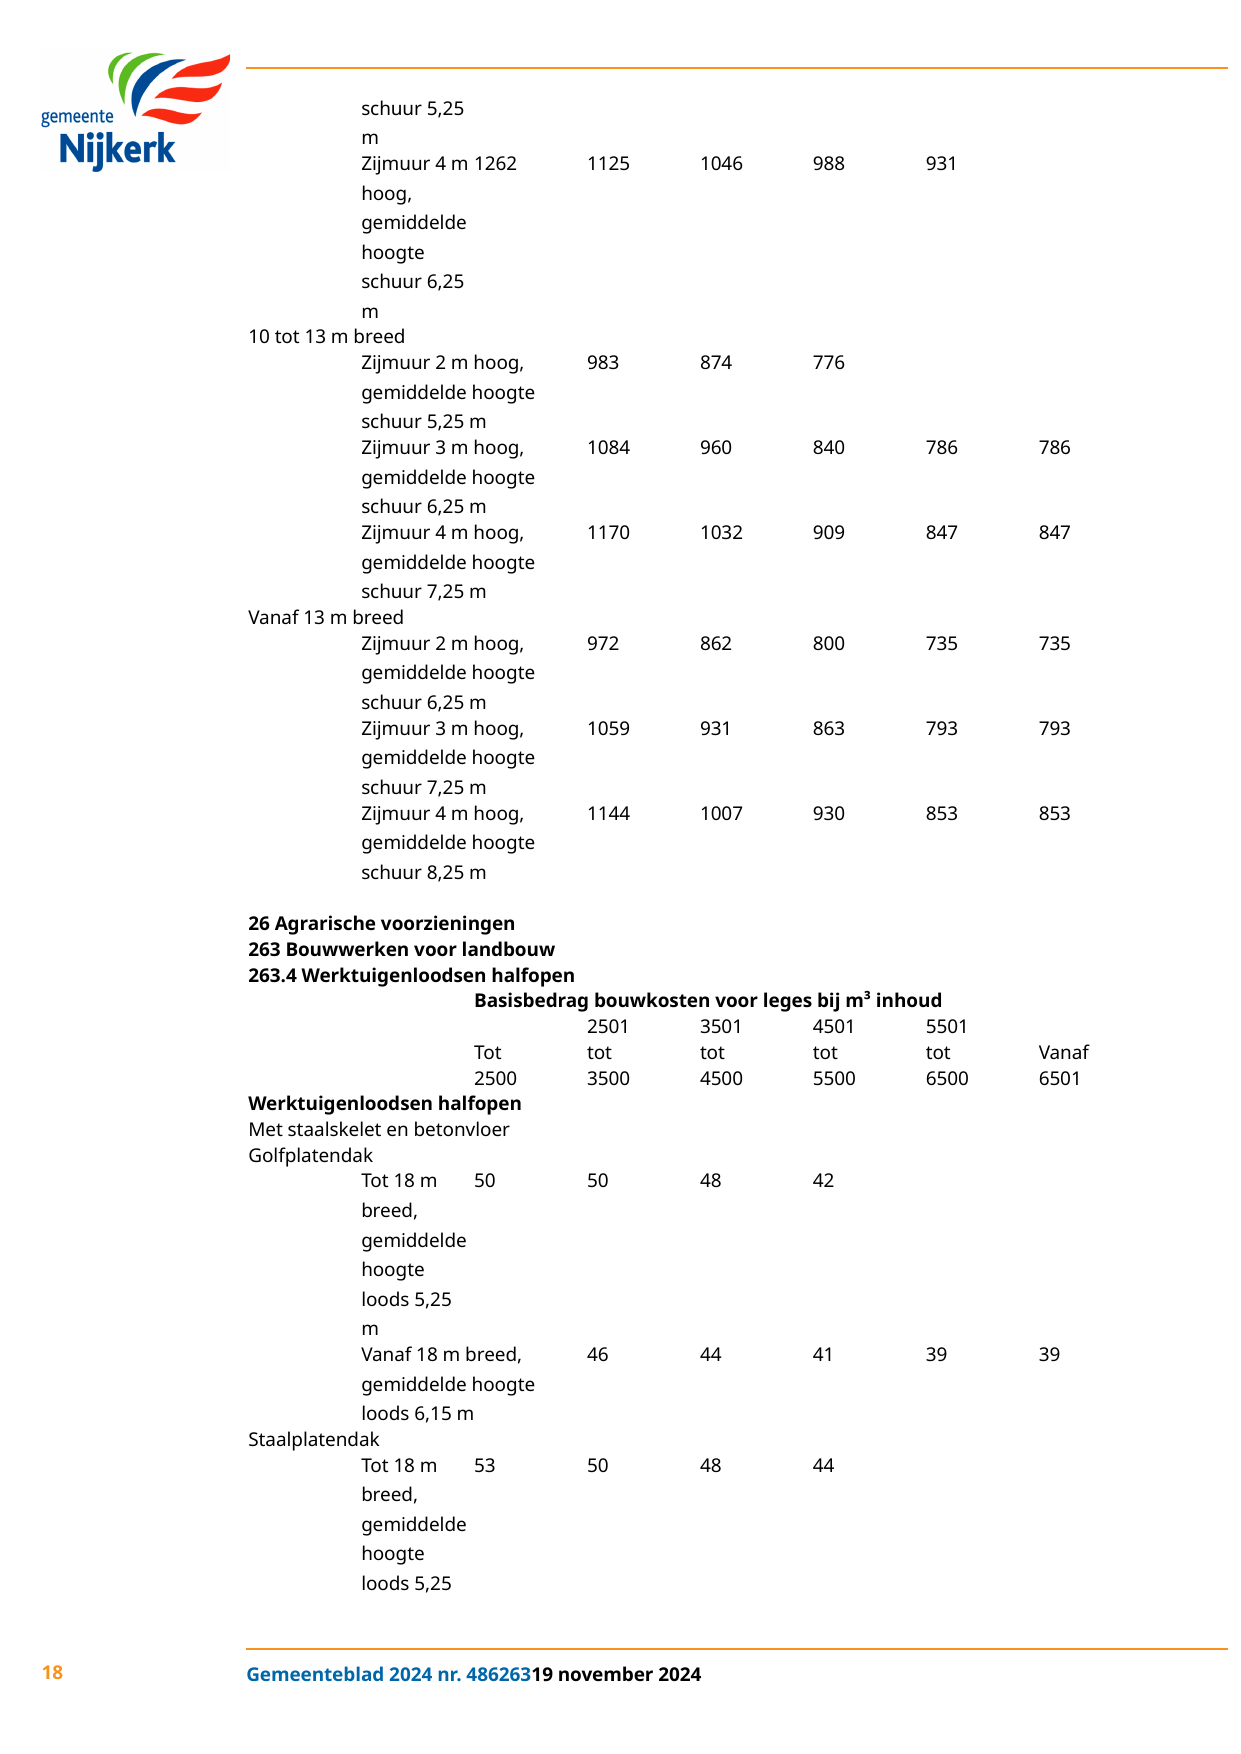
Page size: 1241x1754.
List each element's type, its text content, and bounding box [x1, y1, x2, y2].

table_cell 786 [926, 434, 1038, 519]
table_cell [1039, 1116, 1152, 1142]
table_cell [813, 910, 926, 936]
table_cell 6501 [1039, 1065, 1152, 1090]
table_cell Zijmuur 4 m hoog, gemiddelde hoogte schuur 7,25 m [361, 519, 587, 604]
table_cell [248, 1452, 361, 1596]
table_cell [1039, 1452, 1152, 1596]
table_cell [813, 936, 926, 962]
table_cell 793 [1039, 715, 1152, 800]
table_cell [700, 1142, 813, 1168]
table_cell [1039, 1090, 1152, 1116]
table_cell [587, 604, 700, 630]
table_cell 931 [926, 150, 1038, 324]
table_cell [700, 1090, 813, 1116]
table_cell Golfplatendak [248, 1142, 474, 1168]
table_cell 53 [474, 1452, 587, 1596]
table_cell [813, 604, 926, 630]
table_cell 874 [700, 350, 813, 434]
table_cell 5501 [926, 1013, 1038, 1039]
table_cell [1039, 604, 1152, 630]
table_cell tot [813, 1039, 926, 1065]
table_cell 46 [587, 1341, 700, 1426]
table_cell Zijmuur 4 m hoog, gemiddelde hoogte schuur 8,25 m [361, 800, 587, 884]
table_cell Zijmuur 2 m hoog, gemiddelde hoogte schuur 6,25 m [361, 630, 587, 715]
table_cell 3500 [587, 1065, 700, 1090]
table_cell 972 [587, 630, 700, 715]
table_cell Basisbedrag bouwkosten voor leges bij m³ inhoud [474, 988, 1038, 1013]
table_cell 44 [813, 1452, 926, 1596]
table_cell [248, 715, 361, 800]
table_cell [248, 150, 361, 324]
table_cell 853 [926, 800, 1038, 884]
table_cell [813, 885, 926, 910]
table_cell 50 [587, 1452, 700, 1596]
table_cell Vanaf 18 m breed, gemiddelde hoogte loods 6,15 m [361, 1341, 587, 1426]
table_cell Werktuigenloodsen halfopen [248, 1090, 587, 1116]
table_cell 988 [813, 150, 926, 324]
table_cell tot [587, 1039, 700, 1065]
table_cell [361, 1065, 474, 1090]
table_cell 847 [1039, 519, 1152, 604]
table_cell [1039, 1013, 1152, 1039]
table_cell [587, 1426, 700, 1452]
table_cell [700, 1426, 813, 1452]
table_cell [813, 962, 926, 987]
table_cell [248, 519, 361, 604]
table_cell [926, 885, 1038, 910]
table_cell [248, 885, 361, 910]
table_cell 1262 [474, 150, 587, 324]
table_cell 735 [926, 630, 1038, 715]
table_cell [926, 350, 1038, 434]
table_cell [587, 910, 700, 936]
table_cell [1039, 1168, 1152, 1341]
table_cell [248, 1013, 361, 1039]
table_cell 776 [813, 350, 926, 434]
table_cell [926, 604, 1038, 630]
table_cell Staalplatendak [248, 1426, 474, 1452]
table_cell tot [700, 1039, 813, 1065]
table_cell [926, 1142, 1038, 1168]
table_cell [1039, 1142, 1152, 1168]
table_cell 1007 [700, 800, 813, 884]
table_cell [700, 604, 813, 630]
table_cell [474, 885, 587, 910]
table_cell Tot 18 m breed, gemiddelde hoogte loods 5,25 m [361, 1168, 474, 1341]
table_cell 48 [700, 1452, 813, 1596]
table_cell [248, 1341, 361, 1426]
table_cell 786 [1039, 434, 1152, 519]
table_cell 800 [813, 630, 926, 715]
table_cell 2500 [474, 1065, 587, 1090]
table_cell 4500 [700, 1065, 813, 1090]
table_cell 1059 [587, 715, 700, 800]
table_cell 1046 [700, 150, 813, 324]
table_cell [813, 1142, 926, 1168]
table_cell 263 Bouwwerken voor landbouw [248, 936, 700, 962]
table_cell [1039, 962, 1152, 987]
table_cell 862 [700, 630, 813, 715]
table_cell 847 [926, 519, 1038, 604]
table_cell 3501 [700, 1013, 813, 1039]
table_cell 863 [813, 715, 926, 800]
table_cell [813, 95, 926, 150]
table_cell 735 [1039, 630, 1152, 715]
table_cell 39 [926, 1341, 1038, 1426]
table_cell [587, 1142, 700, 1168]
table_cell 853 [1039, 800, 1152, 884]
table_cell [926, 324, 1038, 349]
table_cell [700, 910, 813, 936]
table_cell 5500 [813, 1065, 926, 1090]
table_cell Vanaf 13 m breed [248, 604, 474, 630]
table_cell 1032 [700, 519, 813, 604]
table_cell 44 [700, 1341, 813, 1426]
table_cell [813, 1116, 926, 1142]
table_cell [474, 604, 587, 630]
table_cell Tot 18 m breed, gemiddelde hoogte loods 5,25 [361, 1452, 474, 1596]
table_cell 41 [813, 1341, 926, 1426]
table_cell [926, 910, 1038, 936]
table_cell [1039, 324, 1152, 349]
table_cell [1039, 150, 1152, 324]
table_cell [926, 1452, 1038, 1596]
table_cell 793 [926, 715, 1038, 800]
table_cell [1039, 988, 1152, 1013]
table_cell Met staalskelet en betonvloer [248, 1116, 587, 1142]
table_cell schuur 5,25 m [361, 95, 474, 150]
table_cell [1039, 1426, 1152, 1452]
table_cell [813, 1090, 926, 1116]
table_cell 931 [700, 715, 813, 800]
table_cell 909 [813, 519, 926, 604]
table_cell [474, 1142, 587, 1168]
table_cell [361, 1039, 474, 1065]
table_cell [926, 1168, 1038, 1341]
table_cell [361, 988, 474, 1013]
table_cell [474, 1013, 587, 1039]
picture [41, 47, 231, 172]
table_cell [474, 1426, 587, 1452]
table_cell 1170 [587, 519, 700, 604]
table_cell [587, 1090, 700, 1116]
table_cell [248, 1039, 361, 1065]
table_cell [361, 1013, 474, 1039]
table_cell [1039, 350, 1152, 434]
table_cell [926, 95, 1038, 150]
table_cell Vanaf [1039, 1039, 1152, 1065]
table_cell 6500 [926, 1065, 1038, 1090]
table_cell [587, 95, 700, 150]
table_cell [700, 936, 813, 962]
table_cell Zijmuur 3 m hoog, gemiddelde hoogte schuur 7,25 m [361, 715, 587, 800]
table_cell 39 [1039, 1341, 1152, 1426]
table_cell [248, 95, 361, 150]
table_cell 1125 [587, 150, 700, 324]
table_cell [1039, 885, 1152, 910]
table_cell 960 [700, 434, 813, 519]
table_cell [474, 324, 587, 349]
table_cell [248, 434, 361, 519]
table_cell [700, 962, 813, 987]
table_cell [700, 1116, 813, 1142]
table_cell [248, 1065, 361, 1090]
table_cell [248, 1168, 361, 1341]
table_cell [1039, 910, 1152, 936]
table_cell 840 [813, 434, 926, 519]
table_cell [1039, 936, 1152, 962]
table_cell 42 [813, 1168, 926, 1341]
table_cell [700, 324, 813, 349]
table_cell [587, 324, 700, 349]
table_cell 983 [587, 350, 700, 434]
table_cell Tot [474, 1039, 587, 1065]
table_cell [926, 1116, 1038, 1142]
table_cell 50 [474, 1168, 587, 1341]
table_cell [248, 630, 361, 715]
table_cell [248, 800, 361, 884]
table_cell [587, 1116, 700, 1142]
table_cell 930 [813, 800, 926, 884]
table_cell [248, 988, 361, 1013]
table_cell [361, 885, 474, 910]
table_cell [926, 936, 1038, 962]
table_cell tot [926, 1039, 1038, 1065]
table_cell 50 [587, 1168, 700, 1341]
table_cell [926, 1090, 1038, 1116]
table_cell [248, 350, 361, 434]
table_cell [587, 885, 700, 910]
table_cell Zijmuur 4 m hoog, gemiddelde hoogte schuur 6,25 m [361, 150, 474, 324]
table_cell 263.4 Werktuigenloodsen halfopen [248, 962, 700, 987]
table_cell [813, 1426, 926, 1452]
table_cell 1084 [587, 434, 700, 519]
table_cell [926, 962, 1038, 987]
table_cell [700, 95, 813, 150]
table_cell [926, 1426, 1038, 1452]
table_cell 48 [700, 1168, 813, 1341]
table_cell [474, 95, 587, 150]
table_cell 1144 [587, 800, 700, 884]
table_cell [700, 885, 813, 910]
table_cell 4501 [813, 1013, 926, 1039]
table_cell 2501 [587, 1013, 700, 1039]
table_cell [1039, 95, 1152, 150]
table_cell Zijmuur 2 m hoog, gemiddelde hoogte schuur 5,25 m [361, 350, 587, 434]
table_cell 26 Agrarische voorzieningen [248, 910, 587, 936]
table_cell 10 tot 13 m breed [248, 324, 474, 349]
table_cell Zijmuur 3 m hoog, gemiddelde hoogte schuur 6,25 m [361, 434, 587, 519]
table_cell [813, 324, 926, 349]
